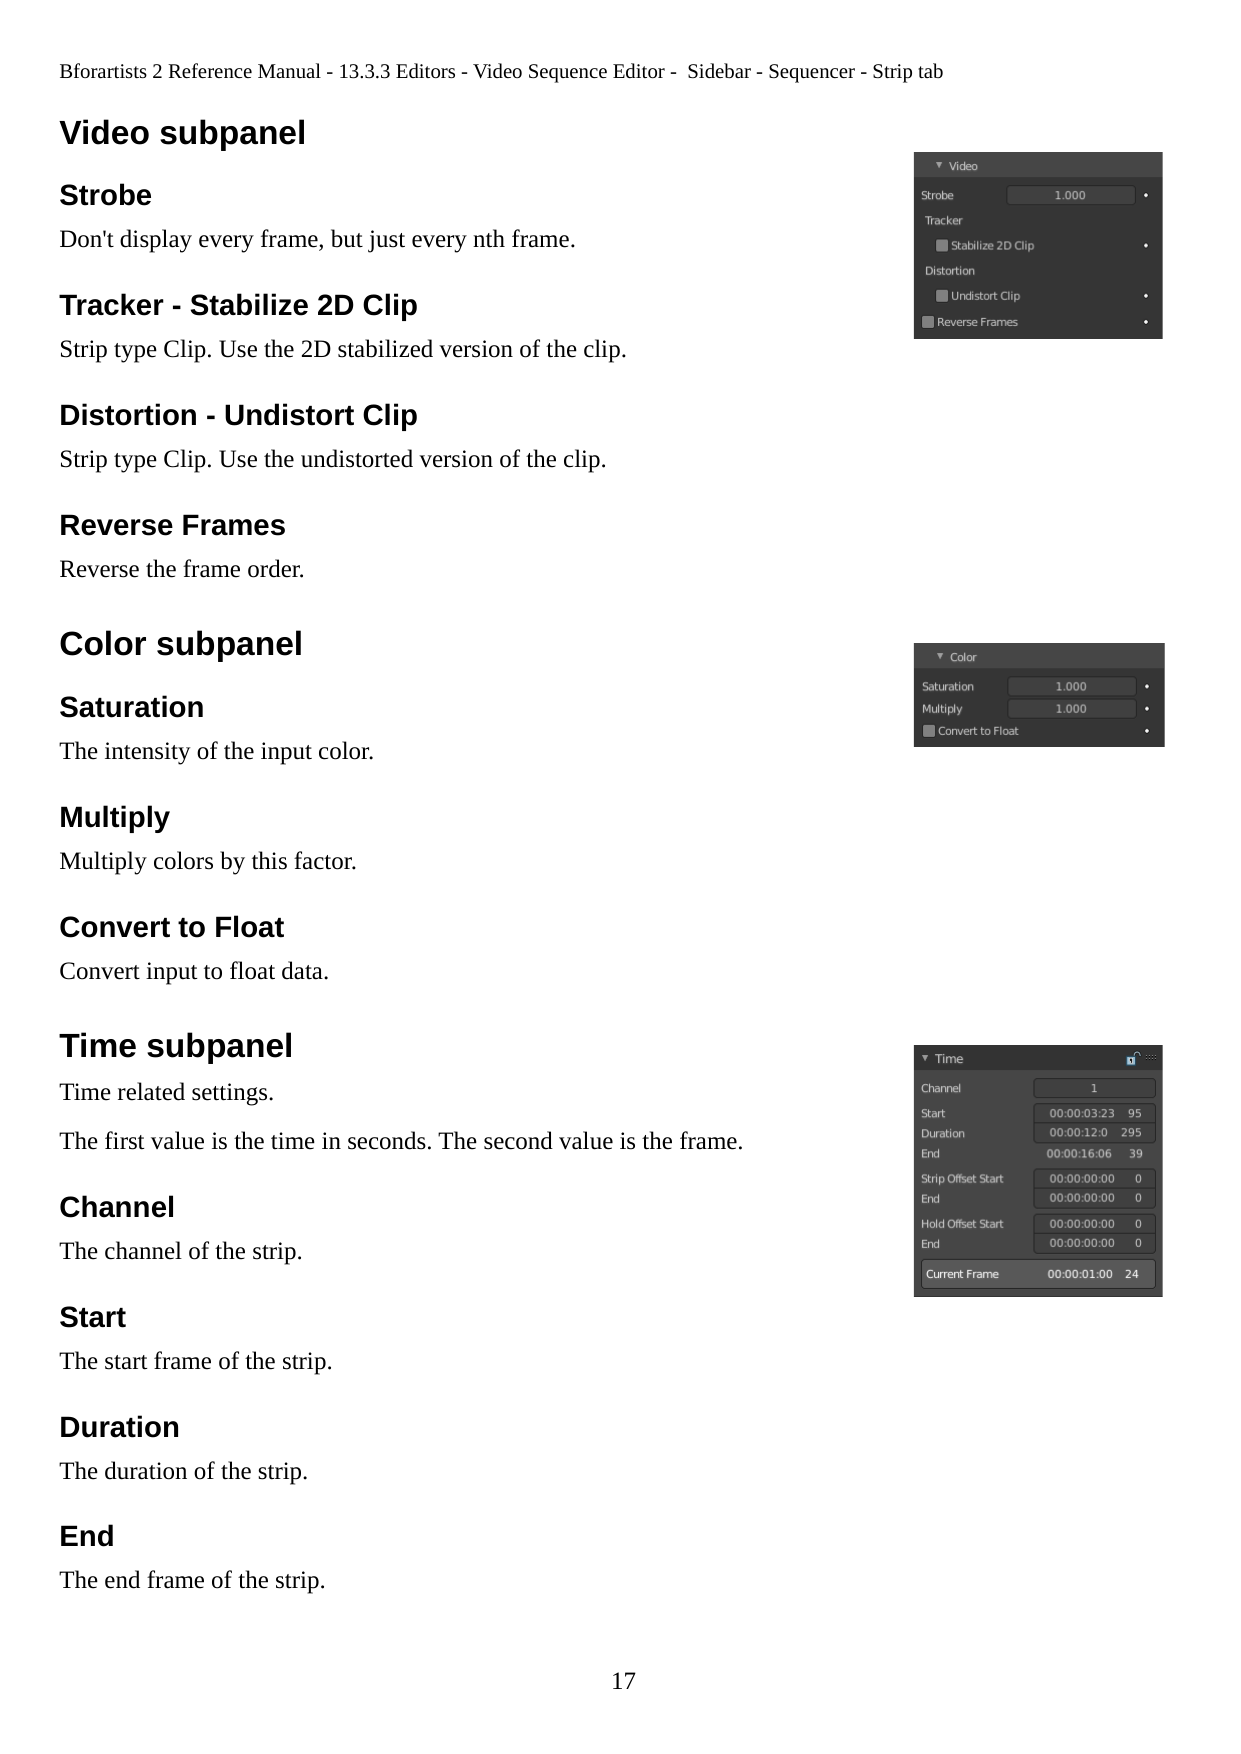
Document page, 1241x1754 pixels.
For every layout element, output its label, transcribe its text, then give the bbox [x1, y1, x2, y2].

subtitle End [59, 1519, 1181, 1553]
subtitle Channel [59, 1190, 913, 1223]
text The channel of the strip. [59, 1236, 913, 1265]
subtitle Saturation [59, 690, 913, 724]
text The duration of the strip. [59, 1456, 1181, 1484]
subtitle [1163, 288, 1181, 322]
text The intensity of the input color. [59, 736, 1181, 765]
subtitle Duration [59, 1409, 1181, 1443]
text Multiply colors by this factor. [59, 846, 1181, 875]
subtitle Color subpanel [59, 624, 1181, 663]
subtitle Start [59, 1299, 1181, 1333]
subtitle Distortion - Undistort Clip [59, 398, 1181, 432]
text [1163, 1236, 1181, 1265]
subtitle Video subpanel [59, 113, 1181, 151]
text Reverse the frame order. [59, 554, 1181, 583]
text Strip type Clip. Use the 2D stabilized version of the clip. [59, 334, 1181, 363]
subtitle Strobe [59, 178, 913, 212]
text The first value is the time in seconds. The second value is the frame. [59, 1126, 913, 1155]
text Strip type Clip. Use the undistorted version of the clip. [59, 444, 1181, 473]
subtitle Time subpanel [59, 1026, 1181, 1064]
text Time related settings. [59, 1077, 913, 1106]
text Don't display every frame, but just every nth frame. [59, 224, 913, 253]
subtitle Convert to Float [59, 910, 1181, 943]
text The end frame of the strip. [59, 1566, 1181, 1594]
picture [913, 643, 1165, 747]
subtitle [1165, 690, 1181, 724]
picture [913, 152, 1163, 339]
subtitle Multiply [59, 800, 1181, 833]
text [1163, 1077, 1181, 1106]
subtitle [1163, 178, 1181, 212]
subtitle Reverse Frames [59, 508, 1181, 542]
text Convert input to float data. [59, 956, 1181, 985]
picture [913, 1045, 1163, 1297]
text The start frame of the strip. [59, 1346, 1181, 1374]
subtitle [1163, 1190, 1181, 1223]
subtitle Tracker - Stabilize 2D Clip [59, 288, 913, 322]
